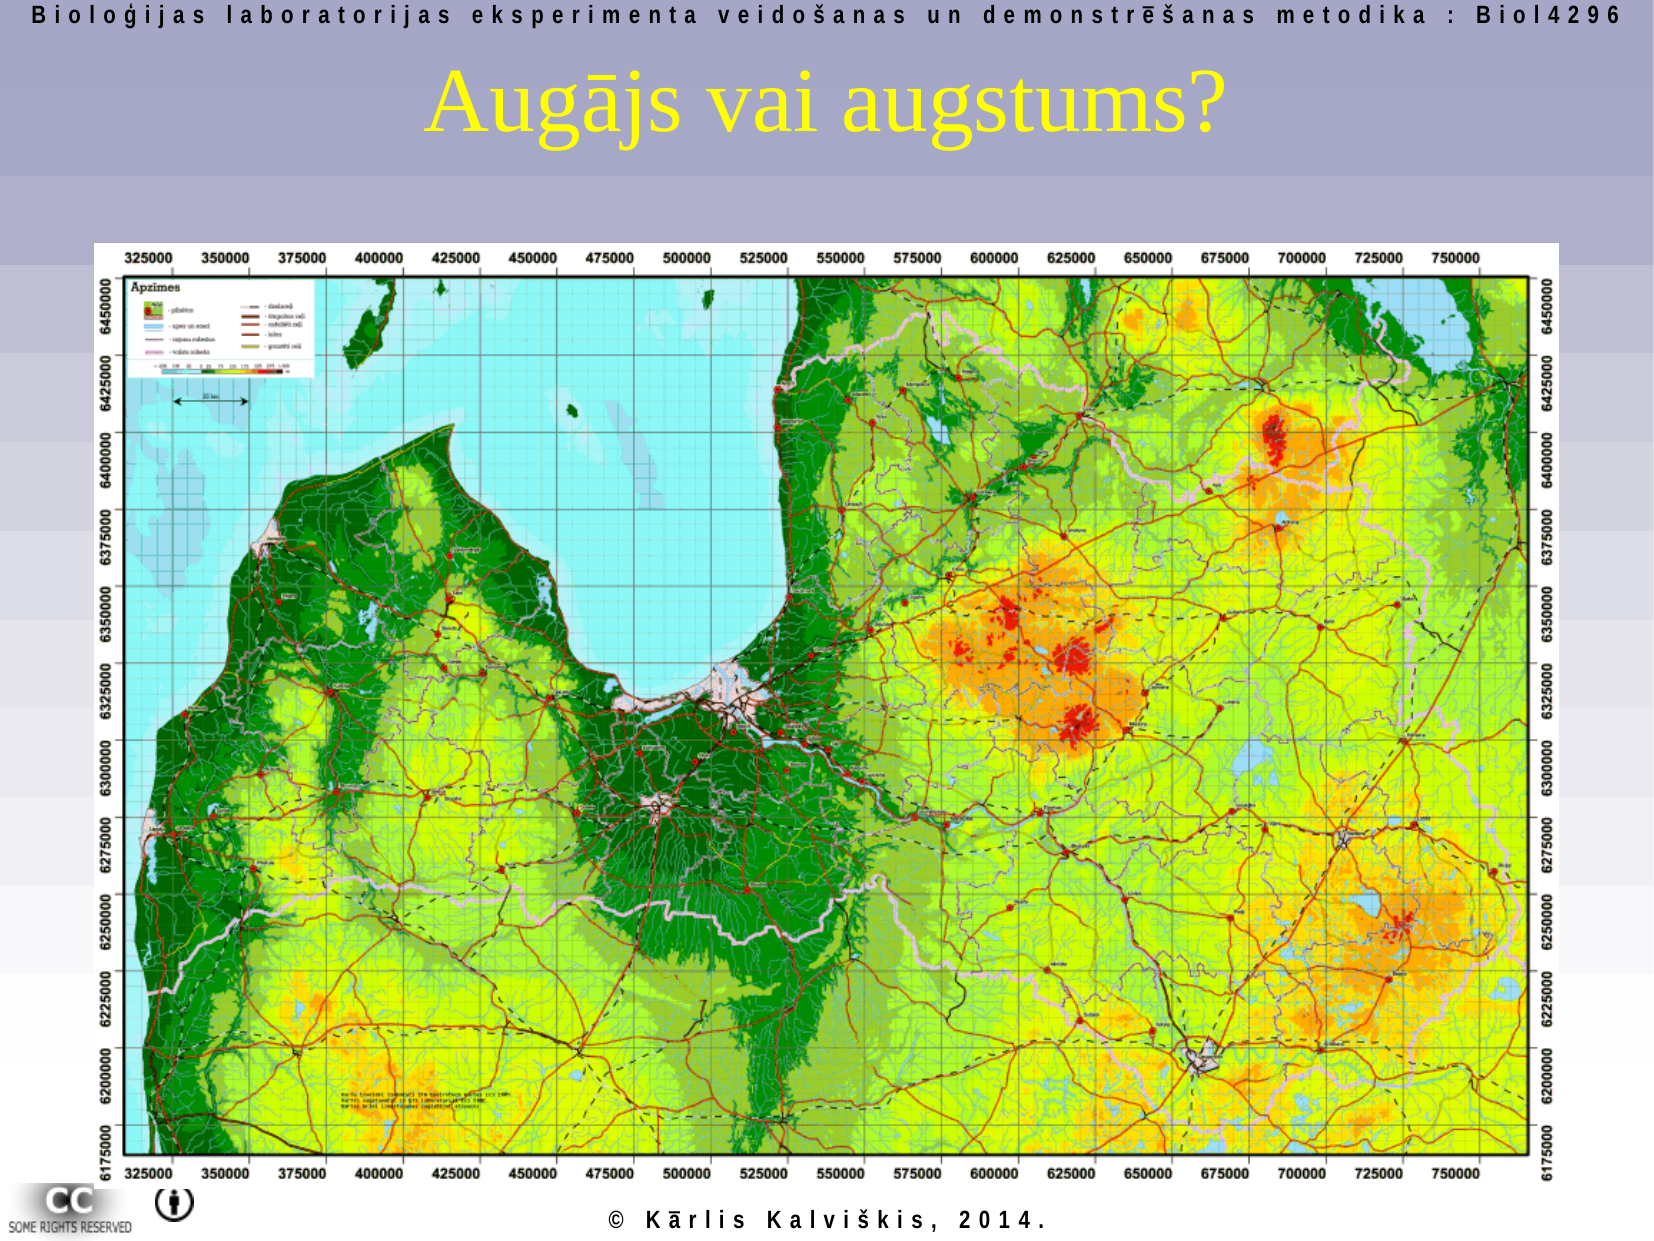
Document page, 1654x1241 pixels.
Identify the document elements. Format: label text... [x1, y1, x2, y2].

picture [0, 0, 1654, 1241]
title Augājs vai augstums? [29, 49, 1625, 296]
